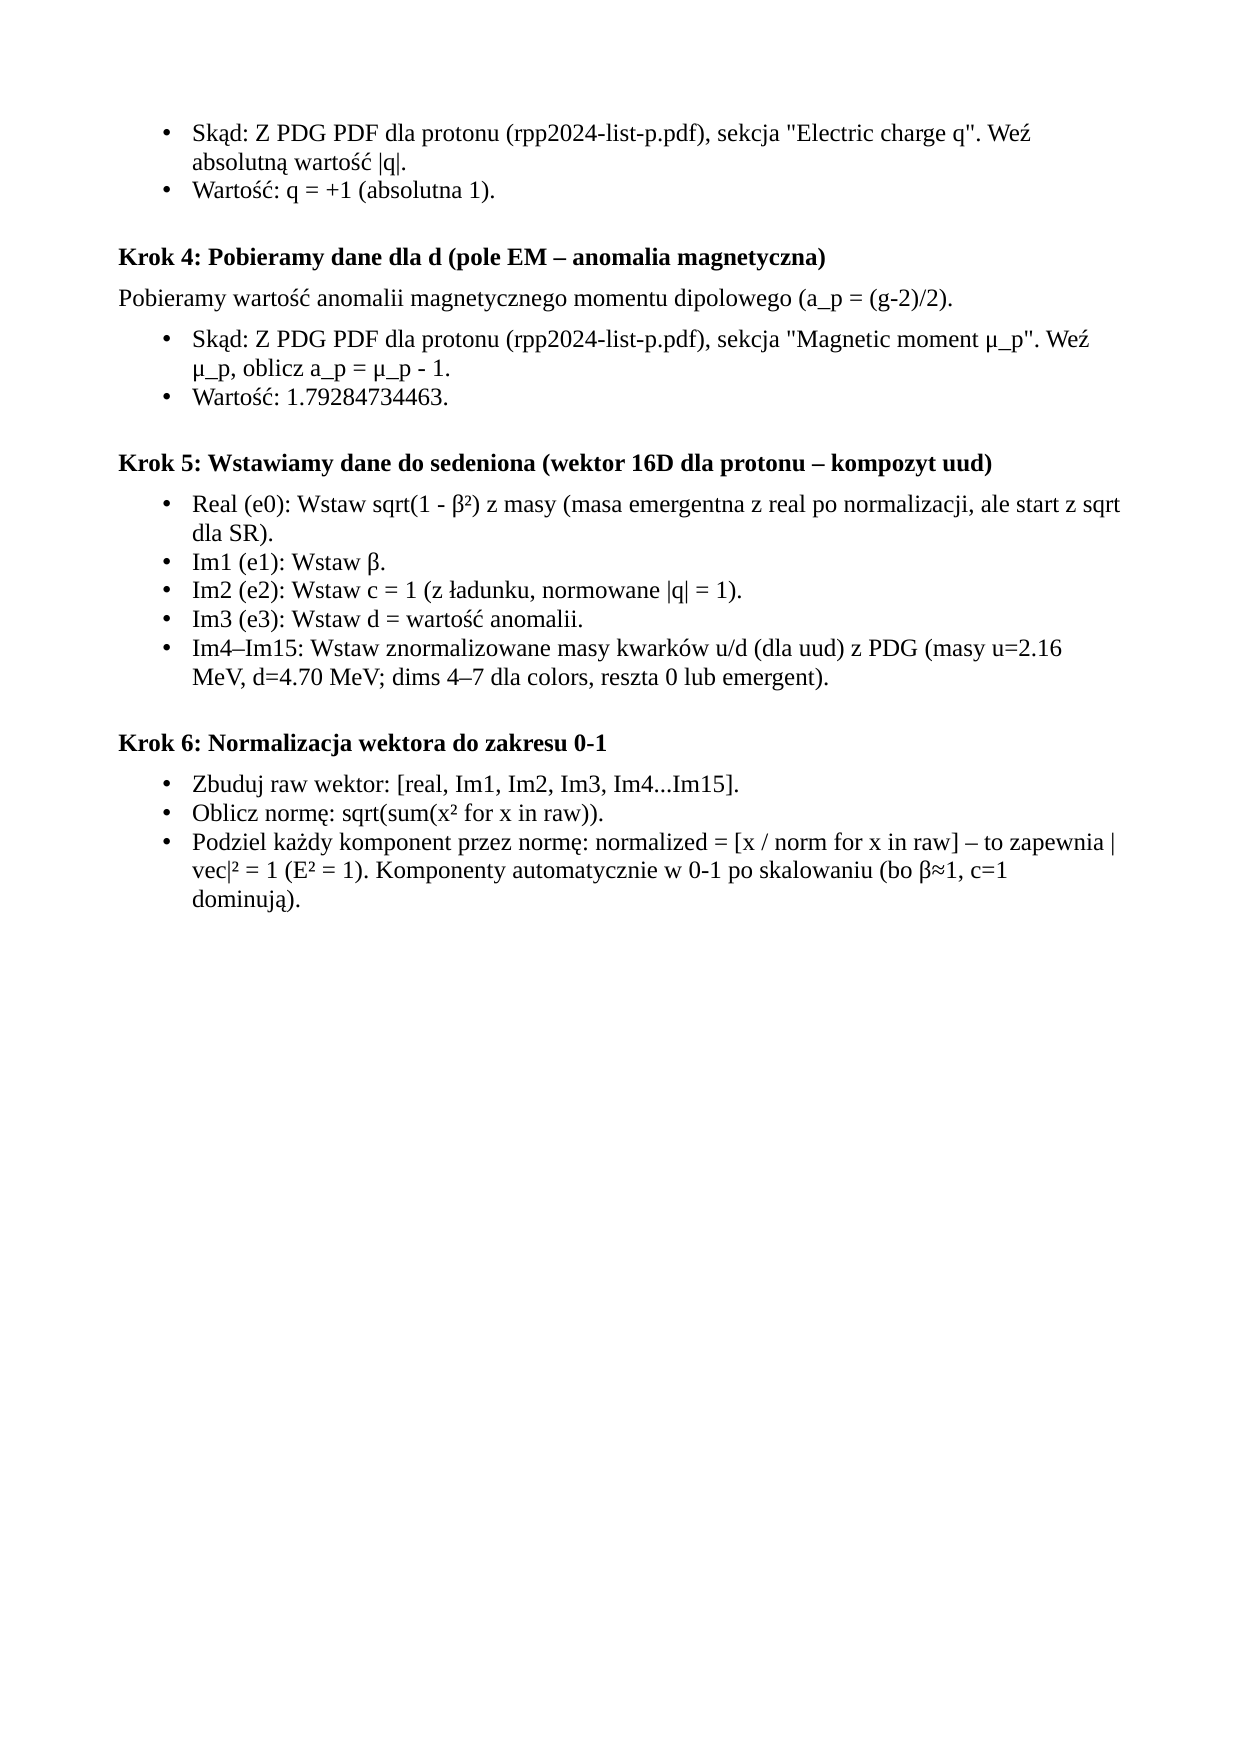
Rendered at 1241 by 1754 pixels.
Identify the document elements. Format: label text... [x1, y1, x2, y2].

subtitle Krok 6: Normalizacja wektora do zakresu 0-1 [118, 728, 1122, 757]
list Zbuduj raw wektor: [real, Im1, Im2, Im3, Im4...Im15]. [162, 769, 1122, 798]
list Oblicz normę: sqrt(sum(x² for x in raw)). [162, 798, 1122, 827]
text Pobieramy wartość anomalii magnetycznego momentu dipolowego (a_p = (g-2)/2). [118, 283, 1122, 312]
list Skąd: Z PDG PDF dla protonu (rpp2024-list-p.pdf), sekcja "Magnetic moment μ_p". Weź μ_p, oblicz a_p = μ_p - 1. [162, 324, 1122, 382]
list Skąd: Z PDG PDF dla protonu (rpp2024-list-p.pdf), sekcja "Electric charge q". Weź absolutną wartość |q|. [162, 118, 1122, 176]
list Im1 (e1): Wstaw β. [162, 547, 1122, 576]
list Wartość: 1.79284734463. [162, 382, 1122, 411]
list Im3 (e3): Wstaw d = wartość anomalii. [162, 604, 1122, 633]
list Im2 (e2): Wstaw c = 1 (z ładunku, normowane |q| = 1). [162, 576, 1122, 604]
list Wartość: q = +1 (absolutna 1). [162, 176, 1122, 204]
list Podziel każdy komponent przez normę: normalized = [x / norm for x in raw] – to zapewnia |vec|² = 1 (E² = 1). Komponenty automatycznie w 0-1 po skalowaniu (bo β≈1, c=1 dominują). [162, 827, 1122, 913]
subtitle Krok 5: Wstawiamy dane do sedeniona (wektor 16D dla protonu – kompozyt uud) [118, 448, 1122, 477]
subtitle Krok 4: Pobieramy dane dla d (pole EM – anomalia magnetyczna) [118, 242, 1122, 271]
list Im4–Im15: Wstaw znormalizowane masy kwarków u/d (dla uud) z PDG (masy u=2.16 MeV, d=4.70 MeV; dims 4–7 dla colors, reszta 0 lub emergent). [162, 633, 1122, 691]
list Real (e0): Wstaw sqrt(1 - β²) z masy (masa emergentna z real po normalizacji, ale start z sqrt dla SR). [162, 489, 1122, 547]
